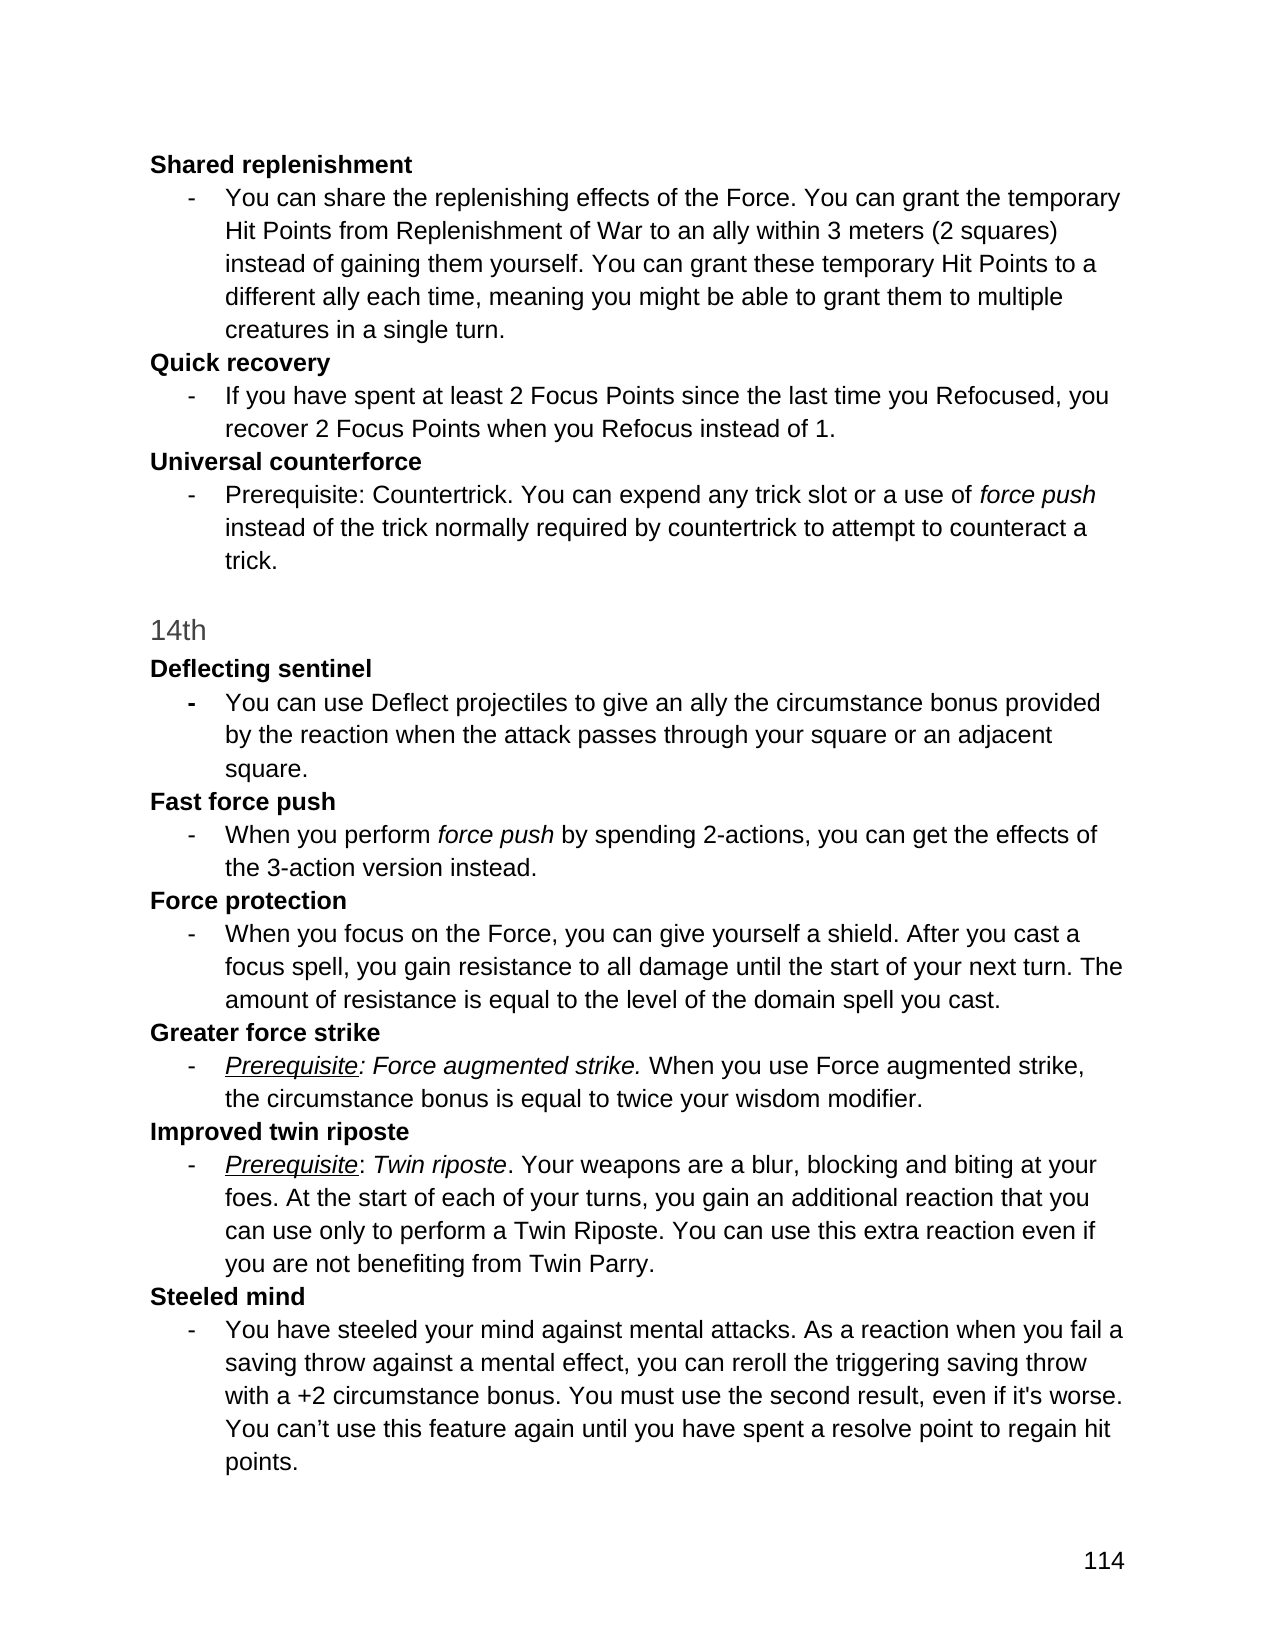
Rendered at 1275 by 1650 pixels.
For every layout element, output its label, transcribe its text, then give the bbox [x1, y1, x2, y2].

list Prerequisite: Force augmented strike. When you use Force augmented strike, the circumstance bonus is equal to twice your wisdom modifier. [187, 1051, 1125, 1112]
list When you focus on the Force, you can give yourself a shield. After you cast a focus spell, you gain resistance to all damage until the start of your next turn. The amount of resistance is equal to the level of the domain spell you cast. [187, 919, 1125, 1013]
text Fast force push [150, 787, 1125, 815]
text Quick recovery [150, 348, 1125, 377]
text Shared replenishment [150, 150, 1125, 179]
list You can share the replenishing effects of the Force. You can grant the temporary Hit Points from Replenishment of War to an ally within 3 meters (2 squares) instead of gaining them yourself. You can grant these temporary Hit Points to a different ally each time, meaning you might be able to grant them to multiple creatures in a single turn. [187, 183, 1125, 344]
list If you have spent at least 2 Focus Points since the last time you Refocused, you recover 2 Focus Points when you Refocus instead of 1. [187, 381, 1125, 443]
list You have steeled your mind against mental attacks. As a reaction when you fail a saving throw against a mental effect, you can reroll the triggering saving throw with a +2 circumstance bonus. You must use the second result, even if it's worse. You can’t use this feature again until you have spent a resolve point to regain hit points. [187, 1315, 1125, 1476]
text Steeled mind [150, 1282, 1125, 1311]
text Improved twin riposte [150, 1117, 1125, 1146]
subtitle 14th [150, 613, 1125, 646]
list Prerequisite: Countertrick. You can expend any trick slot or a use of force push instead of the trick normally required by countertrick to attempt to counteract a trick. [187, 480, 1125, 575]
text Force protection [150, 886, 1125, 914]
list You can use Deflect projectiles to give an ally the circumstance bonus provided by the reaction when the attack passes through your square or an adjacent square. [187, 687, 1125, 782]
text Greater force strike [150, 1018, 1125, 1046]
text Deflecting sentinel [150, 654, 1125, 683]
text Universal counterforce [150, 447, 1125, 476]
list When you perform force push by spending 2-actions, you can get the effects of the 3-action version instead. [187, 819, 1125, 881]
list Prerequisite: Twin riposte. Your weapons are a blur, blocking and biting at your foes. At the start of each of your turns, you gain an additional reaction that you can use only to perform a Twin Riposte. You can use this extra reaction even if you are not benefiting from Twin Parry. [187, 1150, 1125, 1278]
